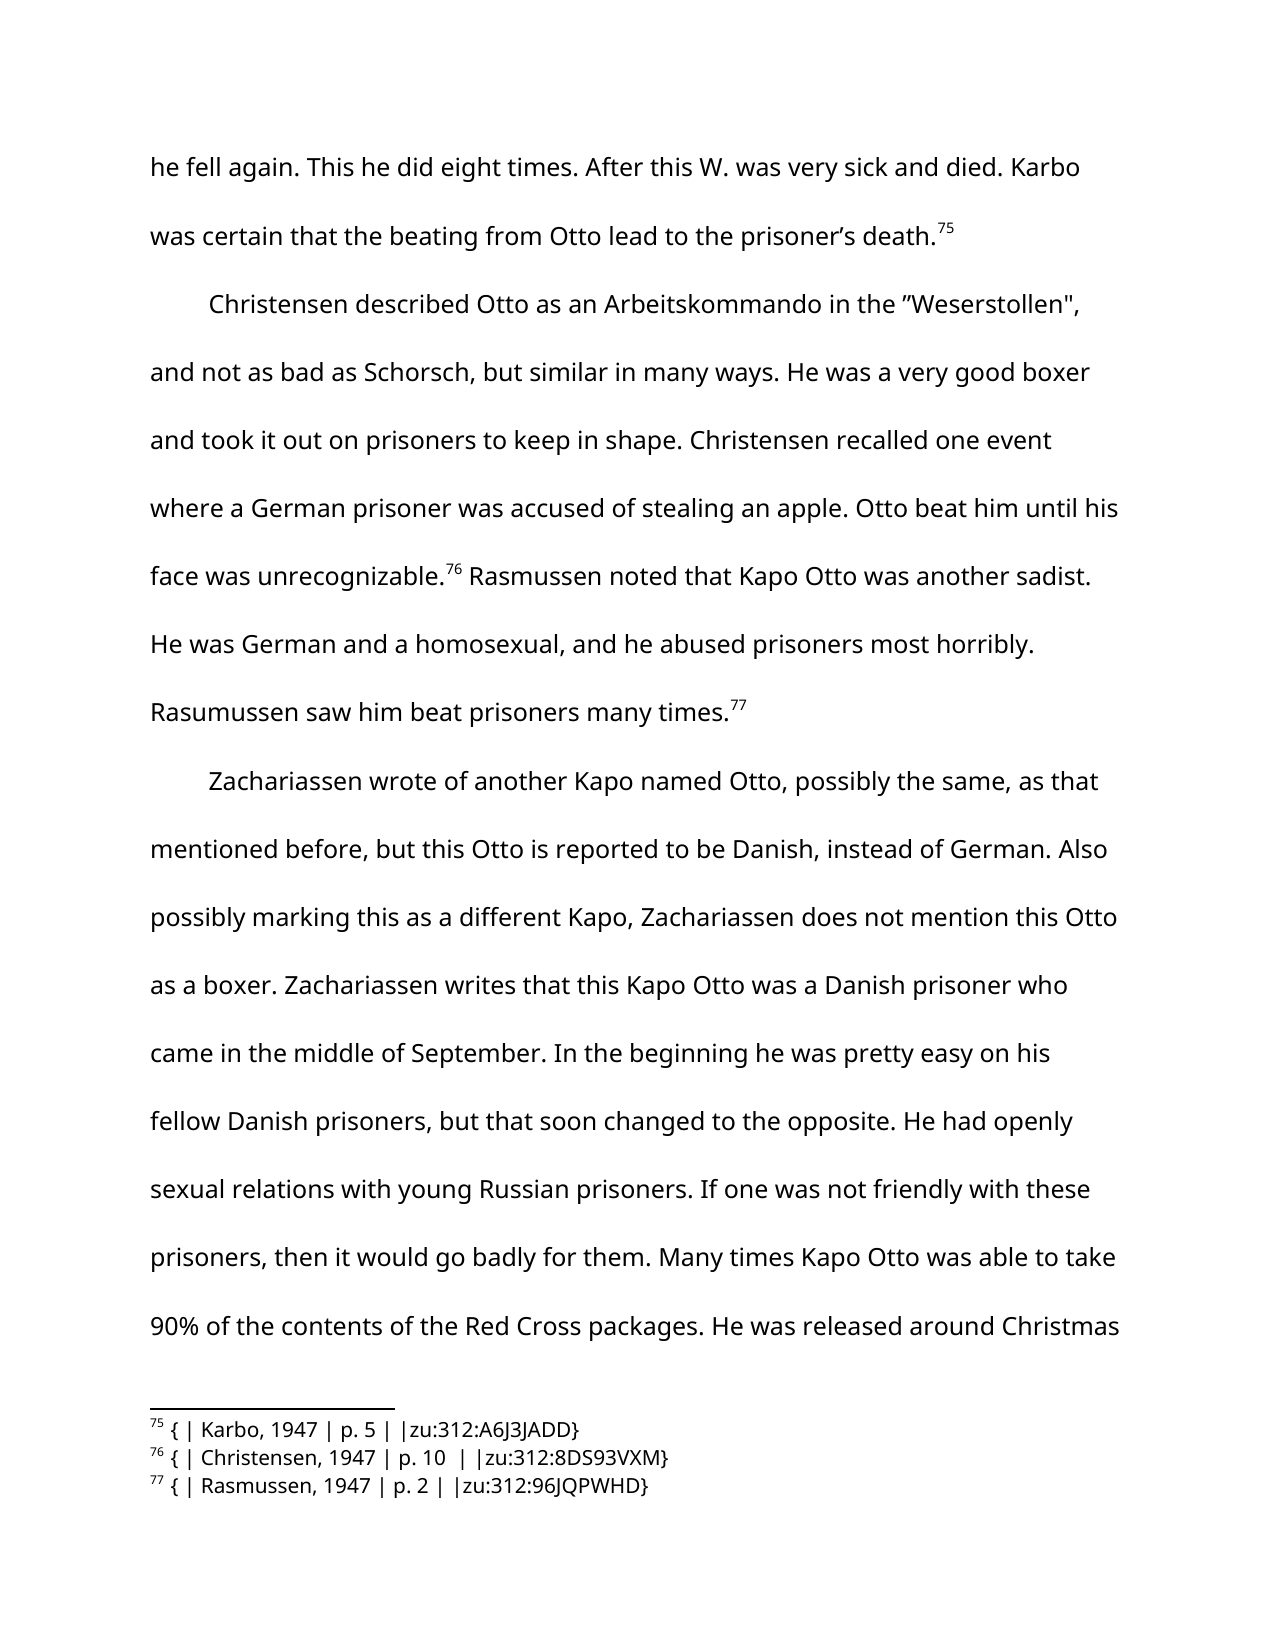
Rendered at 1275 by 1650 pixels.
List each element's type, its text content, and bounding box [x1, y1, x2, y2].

text { | Rasmussen, 1947 | p. 2 | |zu:312:96JQPWHD} [150, 1472, 1125, 1500]
text { | Christensen, 1947 | p. 10 | |zu:312:8DS93VXM} [150, 1443, 1125, 1472]
text Christensen described Otto as an Arbeitskommando in the ”Weserstollen", and not as bad as Schorsch, but similar in many ways. He was a very good boxer and took it out on prisoners to keep in shape. Christensen recalled one event where a German prisoner was accused of stealing an apple. Otto beat him until his face was unrecognizable. Rasmussen noted that Kapo Otto was another sadist. He was German and a homosexual, and he abused prisoners most horribly. Rasumussen saw him beat prisoners many times. [150, 286, 1125, 729]
text he fell again. This he did eight times. After this W. was very sick and died. Karbo was certain that the beating from Otto lead to the prisoner’s death. [150, 150, 1125, 252]
text { | Karbo, 1947 | p. 5 | |zu:312:A6J3JADD} [150, 1415, 1125, 1443]
text Zachariassen wrote of another Kapo named Otto, possibly the same, as that mentioned before, but this Otto is reported to be Danish, instead of German. Also possibly marking this as a different Kapo, Zachariassen does not mention this Otto as a boxer. Zachariassen writes that this Kapo Otto was a Danish prisoner who came in the middle of September. In the beginning he was pretty easy on his fellow Danish prisoners, but that soon changed to the opposite. He had openly sexual relations with young Russian prisoners. If one was not friendly with these prisoners, then it would go badly for them. Many times Kapo Otto was able to take 90% of the contents of the Red Cross packages. He was released around Christmas [150, 763, 1125, 1342]
